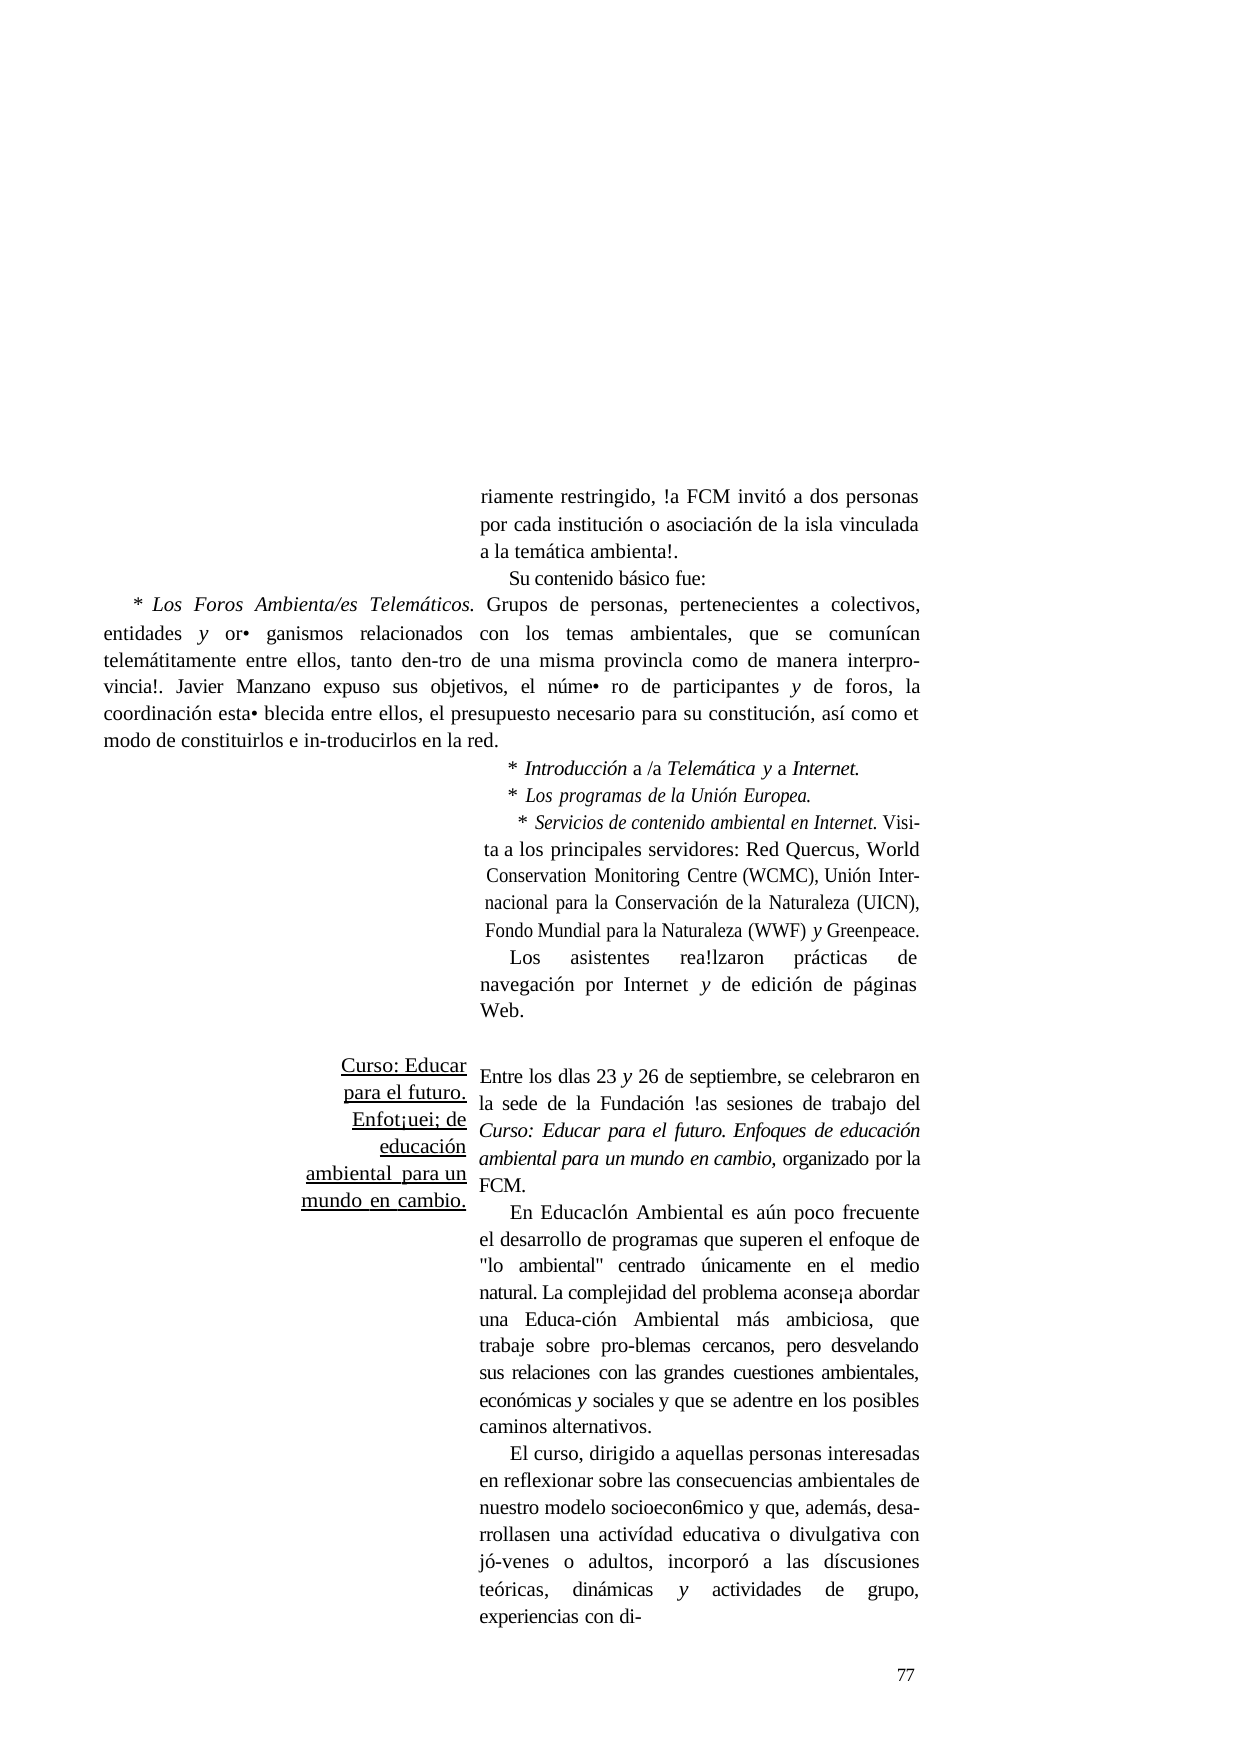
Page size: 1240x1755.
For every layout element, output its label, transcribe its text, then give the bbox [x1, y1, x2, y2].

list Servicios de contenido ambiental en Internet. Visi-ta a los principales servidores: Red Quercus, World Conservation Monitoring Centre (WCMC), Unión Inter-nacional para la Conservación de la Naturaleza (UICN), Fondo Mundial para la Naturaleza (WWF) y Greenpeace. [479, 810, 919, 942]
text Curso: Educar para el futuro. Enfot¡uei; de educación ambiental para un mundo en cambio. [298, 1053, 466, 1212]
text Su contenido básico fue: [508, 567, 1136, 590]
text El curso, dirigido a aquellas personas interesadas en reflexionar sobre las consecuencias ambientales de nuestro modelo socioecon6mico y que, además, desa-rrollasen una activídad educativa o divulgativa con jó-venes o adultos, incorporó a las díscusiones teóricas, dinámicas y actividades de grupo, experiencias con di- [479, 1441, 920, 1628]
text riamente restringido, !a FCM invitó a dos personas por cada institución o asociación de la isla vinculada a la temática ambienta!. [480, 484, 919, 563]
list Los Foros Ambienta/es Telemáticos. Grupos de personas, pertenecientes a colectivos, entidades y or• ganismos relacionados con los temas ambientales, que se comunícan telemátitamente entre ellos, tanto den-tro de una misma provincla como de manera interpro-vincia!. Javier Manzano expuso sus objetivos, el núme• ro de participantes y de foros, la coordinación esta• blecida entre ellos, el presupuesto necesario para su constitución, así como et modo de constituirlos e in-troducirlos en la red. [103, 592, 920, 752]
list Introducción a /a Telemática y a Internet. [507, 756, 1136, 779]
text En Educaclón Ambiental es aún poco frecuente el desarrollo de programas que superen el enfoque de "lo ambiental" centrado únicamente en el medio natural. La complejidad del problema aconse¡a abordar una Educa-ción Ambiental más ambiciosa, que trabaje sobre pro-blemas cercanos, pero desvelando sus relaciones con las grandes cuestiones ambientales, económicas y sociales y que se adentre en los posibles caminos alternativos. [479, 1200, 920, 1438]
list Los programas de la Unión Europea. [507, 783, 1136, 807]
text Los asistentes rea!lzaron prácticas de navegación por Internet y de edición de páginas Web. [480, 944, 917, 1022]
text Entre los dlas 23 y 26 de septiembre, se celebraron en la sede de la Fundación !as sesiones de trabajo del Curso: Educar para el futuro. Enfoques de educación ambiental para un mundo en cambio, organizado por la FCM. [479, 1063, 921, 1197]
